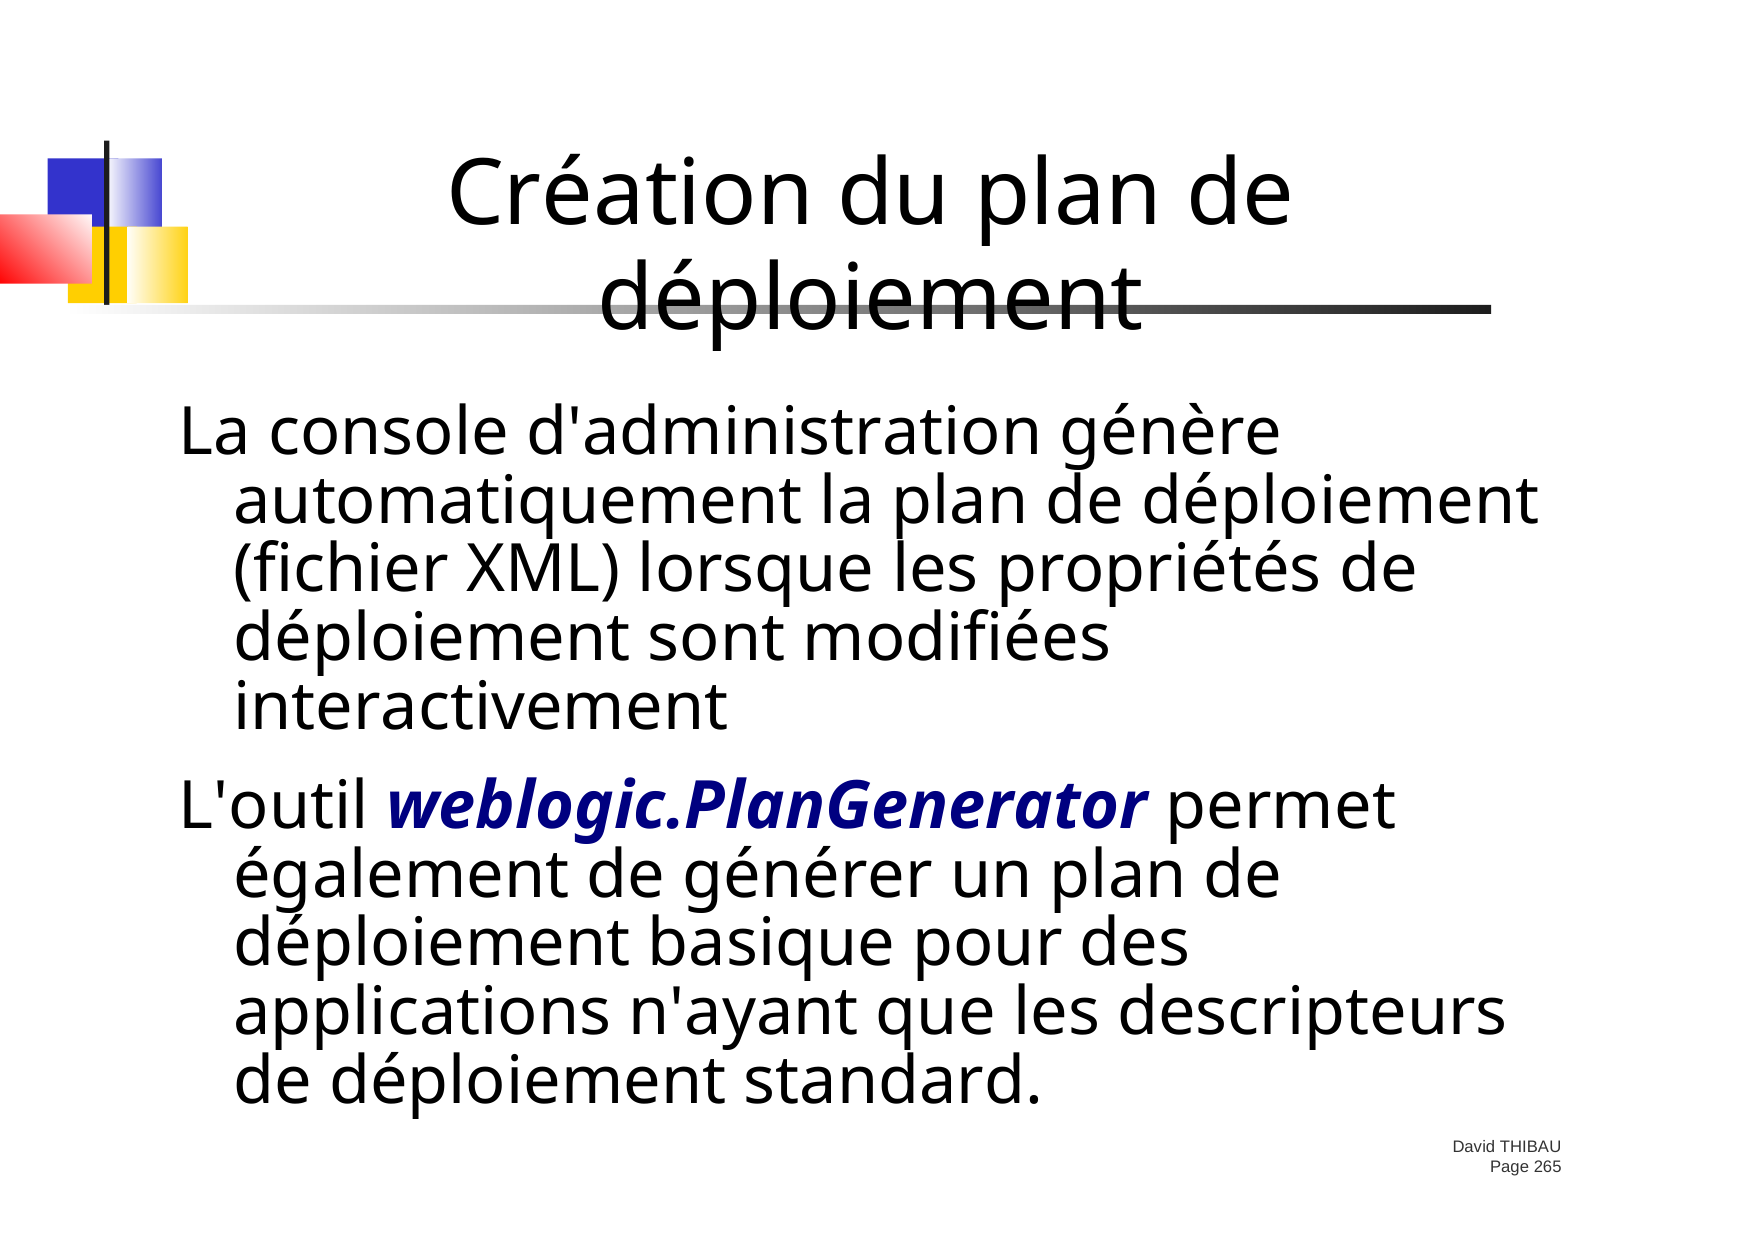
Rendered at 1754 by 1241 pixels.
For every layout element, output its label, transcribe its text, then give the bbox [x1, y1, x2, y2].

title Création du plan de déploiement [179, 137, 1563, 354]
list La console d'administration génère automatiquement la plan de déploiement (fichier XML) lorsque les propriétés de déploiement sont modifiées interactivement L'outil weblogic.PlanGenerator permet également de générer un plan de déploiement basique pour des applications n'ayant que les descripteurs de déploiement standard. [177, 399, 1561, 1128]
